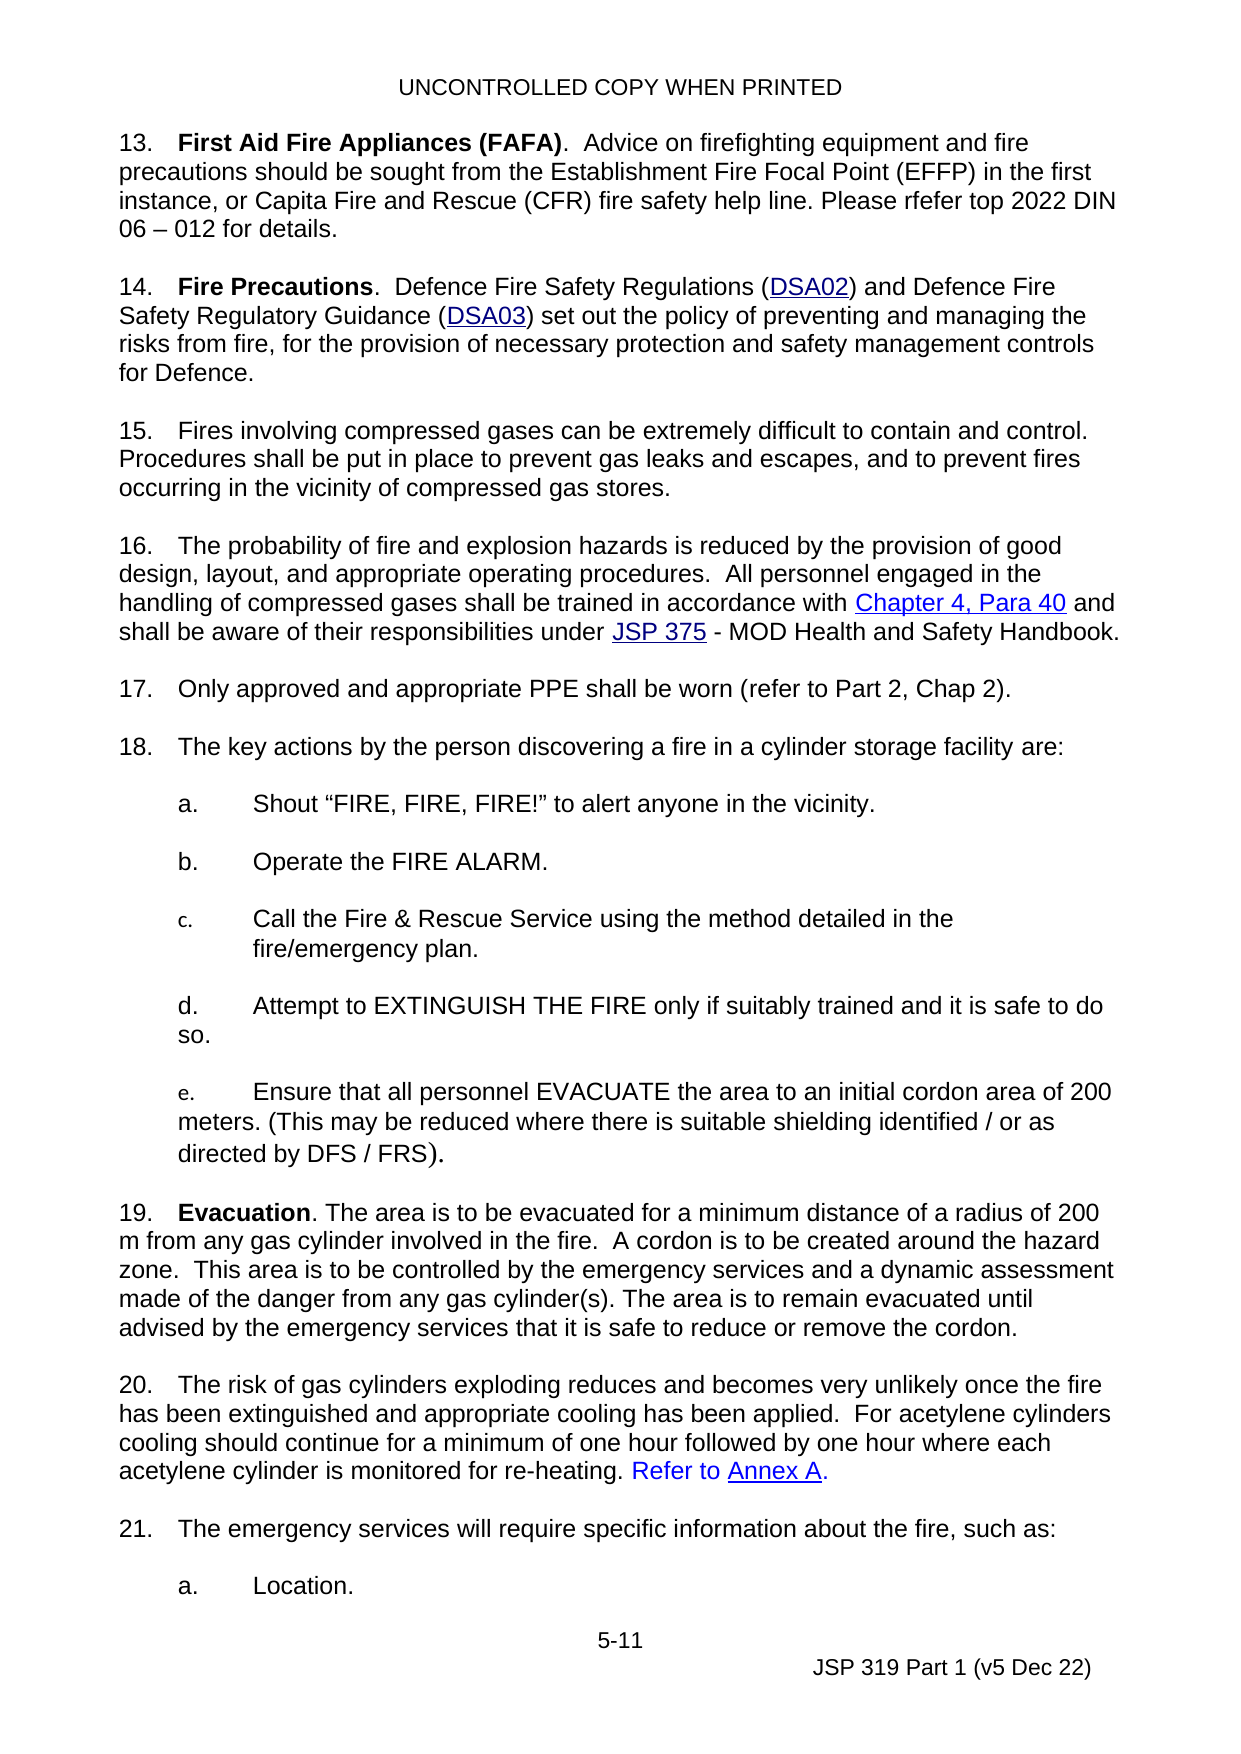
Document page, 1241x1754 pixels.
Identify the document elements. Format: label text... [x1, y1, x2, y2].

list Operate the FIRE ALARM. [178, 847, 1122, 876]
list Location. [178, 1571, 1122, 1600]
list First Aid Fire Appliances (FAFA). Advice on firefighting equipment and fire precautions should be sought from the Establishment Fire Focal Point (EFFP) in the first instance, or Capita Fire and Rescue (CFR) fire safety help line. Please rfefer top 2022 DIN 06 – 012 for details. [118, 128, 1122, 243]
list The probability of fire and explosion hazards is reduced by the provision of good design, layout, and appropriate operating procedures. All personnel engaged in the handling of compressed gases shall be trained in accordance with Chapter 4, Para 40 and shall be aware of their responsibilities under JSP 375 - MOD Health and Safety Handbook. [118, 531, 1122, 646]
list Fire Precautions. Defence Fire Safety Regulations (DSA02) and Defence Fire Safety Regulatory Guidance (DSA03) set out the policy of preventing and managing the risks from fire, for the provision of necessary protection and safety management controls for Defence. [118, 272, 1122, 387]
list Attempt to EXTINGUISH THE FIRE only if suitably trained and it is safe to do so. [178, 991, 1122, 1049]
list Call the Fire & Rescue Service using the method detailed in the fire/emergency plan. [178, 904, 1122, 962]
list Ensure that all personnel EVACUATE the area to an initial cordon area of 200 meters. (This may be reduced where there is suitable shielding identified / or as directed by DFS / FRS). [178, 1077, 1122, 1169]
list Shout “FIRE, FIRE, FIRE!” to alert anyone in the vicinity. [178, 789, 1122, 818]
list Fires involving compressed gases can be extremely difficult to contain and control. Procedures shall be put in place to prevent gas leaks and escapes, and to prevent fires occurring in the vicinity of compressed gas stores. [118, 416, 1122, 502]
list Evacuation. The area is to be evacuated for a minimum distance of a radius of 200 m from any gas cylinder involved in the fire. A cordon is to be created around the hazard zone. This area is to be controlled by the emergency services and a dynamic assessment made of the danger from any gas cylinder(s). The area is to remain evacuated until advised by the emergency services that it is safe to reduce or remove the cordon. [118, 1198, 1122, 1341]
list The risk of gas cylinders exploding reduces and becomes very unlikely once the fire has been extinguished and appropriate cooling has been applied. For acetylene cylinders cooling should continue for a minimum of one hour followed by one hour where each acetylene cylinder is monitored for re-heating. Refer to Annex A. [118, 1370, 1122, 1485]
list Only approved and appropriate PPE shall be worn (refer to Part 2, Chap 2). [118, 674, 1122, 703]
list The emergency services will require specific information about the fire, such as: [118, 1514, 1122, 1543]
list The key actions by the person discovering a fire in a cylinder storage facility are: [118, 732, 1122, 761]
